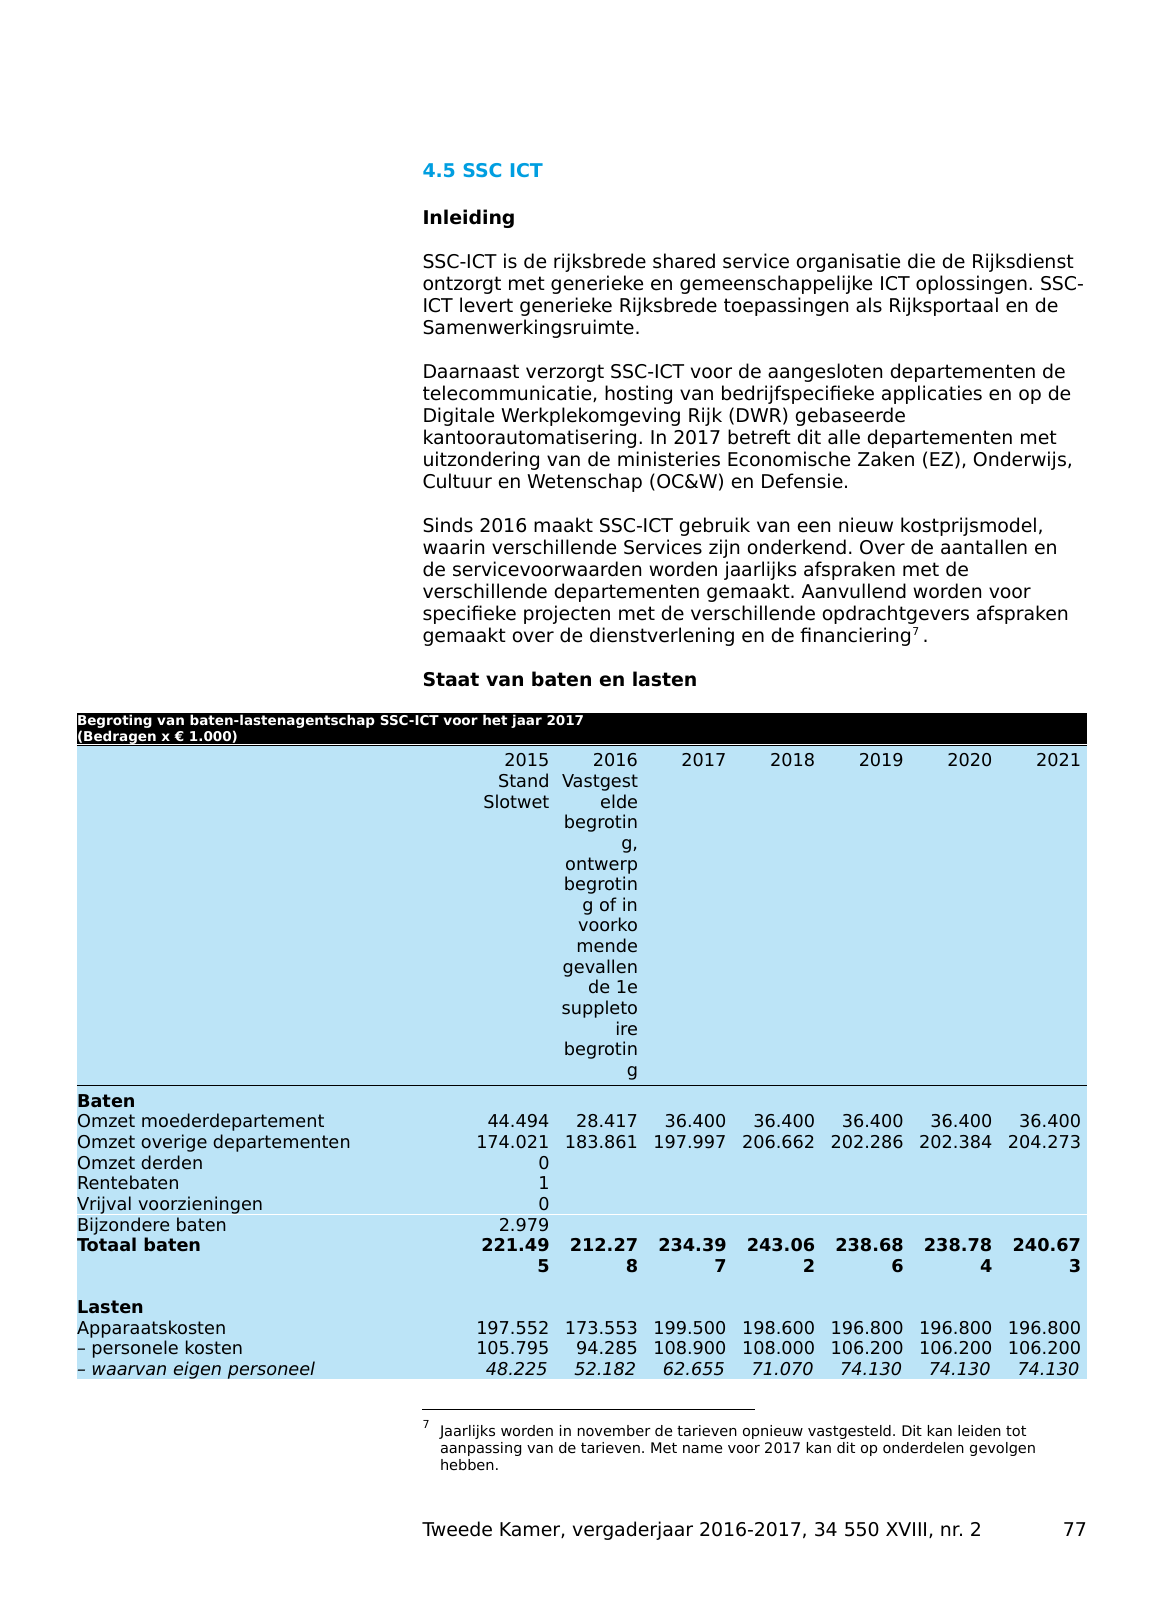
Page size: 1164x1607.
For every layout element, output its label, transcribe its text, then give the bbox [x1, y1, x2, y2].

table_cell [821, 1215, 909, 1235]
table_cell Bijzondere baten [77, 1215, 466, 1235]
table_cell Lasten [77, 1297, 466, 1318]
table_cell 221.495 [466, 1235, 555, 1276]
table_cell [644, 1194, 732, 1214]
text Jaarlijks worden in november de tarieven opnieuw vastgesteld. Dit kan leiden tot aanpassing van de tarieven. Met name voor 2017 kan dit op onderdelen gevolgen hebben. [422, 1418, 1087, 1474]
table_cell 238.686 [821, 1235, 909, 1276]
table_cell 0 [466, 1194, 555, 1214]
table_cell 36.400 [998, 1111, 1087, 1132]
table_cell [998, 1194, 1087, 1214]
table_cell [644, 1173, 732, 1194]
table_cell – personele kosten [77, 1338, 466, 1359]
table_cell 2017 [644, 746, 732, 1085]
table_cell [821, 1173, 909, 1194]
table_cell 2015 Stand Slotwet [466, 746, 555, 1085]
table_cell [732, 1194, 821, 1214]
subtitle 4.5 SSC ICT [422, 160, 1087, 182]
table_cell [998, 1153, 1087, 1173]
table_cell [644, 1297, 732, 1318]
table_cell [555, 1276, 644, 1297]
table_cell [466, 1086, 555, 1111]
table_cell [998, 1297, 1087, 1318]
table_cell [732, 1215, 821, 1235]
table_cell 62.655 [644, 1359, 732, 1379]
table_cell 202.384 [909, 1132, 998, 1153]
table_cell 1 [466, 1173, 555, 1194]
table_cell 238.784 [909, 1235, 998, 1276]
table_cell 212.278 [555, 1235, 644, 1276]
table_cell 234.397 [644, 1235, 732, 1276]
table_cell Vrijval voorzieningen [77, 1194, 466, 1214]
table_cell 198.600 [732, 1318, 821, 1338]
table_cell 36.400 [821, 1111, 909, 1132]
table_cell [644, 1086, 732, 1111]
table_cell Rentebaten [77, 1173, 466, 1194]
table_cell Omzet derden [77, 1153, 466, 1173]
table_cell [555, 1086, 644, 1111]
table_cell [821, 1153, 909, 1173]
table_cell 199.500 [644, 1318, 732, 1338]
table_cell 52.182 [555, 1359, 644, 1379]
table_cell [732, 1086, 821, 1111]
table_cell 202.286 [821, 1132, 909, 1153]
table_cell [555, 1173, 644, 1194]
table_cell 196.800 [909, 1318, 998, 1338]
table_cell 94.285 [555, 1338, 644, 1359]
table_cell 2.979 [466, 1215, 555, 1235]
table_cell [909, 1194, 998, 1214]
table_cell 106.200 [998, 1338, 1087, 1359]
table_cell 2021 [998, 746, 1087, 1085]
table_cell 243.062 [732, 1235, 821, 1276]
table_cell [644, 1276, 732, 1297]
table_cell [732, 1153, 821, 1173]
table_cell 196.800 [821, 1318, 909, 1338]
table_cell 28.417 [555, 1111, 644, 1132]
table_cell 2016 Vastgestelde begroting, ontwerpbegroting of in voorkomende gevallen de 1e suppletoire begroting [555, 746, 644, 1085]
table_cell 36.400 [732, 1111, 821, 1132]
table_cell [821, 1086, 909, 1111]
table_cell Totaal baten [77, 1235, 466, 1276]
table_cell 108.900 [644, 1338, 732, 1359]
table_cell [909, 1086, 998, 1111]
table_cell 106.200 [821, 1338, 909, 1359]
table_cell [821, 1276, 909, 1297]
table_cell 74.130 [909, 1359, 998, 1379]
table_cell [821, 1194, 909, 1214]
table_cell 2018 [732, 746, 821, 1085]
table_cell [555, 1297, 644, 1318]
table_cell 174.021 [466, 1132, 555, 1153]
table_cell [732, 1173, 821, 1194]
table_cell 106.200 [909, 1338, 998, 1359]
table_cell 197.997 [644, 1132, 732, 1153]
table_cell – waarvan eigen personeel [77, 1359, 466, 1379]
table_header Begroting van baten-lastenagentschap SSC-ICT voor het jaar 2017 (Bedragen x € 1.000) [77, 713, 1087, 744]
table_cell Apparaatskosten [77, 1318, 466, 1338]
table_cell [555, 1153, 644, 1173]
table_cell 36.400 [644, 1111, 732, 1132]
table_cell 0 [466, 1153, 555, 1173]
table_cell 74.130 [998, 1359, 1087, 1379]
table_cell [909, 1215, 998, 1235]
table_cell [909, 1276, 998, 1297]
subtitle Staat van baten en lasten [422, 669, 1087, 691]
table_cell 183.861 [555, 1132, 644, 1153]
text Sinds 2016 maakt SSC-ICT gebruik van een nieuw kostprijsmodel, waarin verschillende Services zijn onderkend. Over de aantallen en de servicevoorwaarden worden jaarlijks afspraken met de verschillende departementen gemaakt. Aanvullend worden voor specifieke projecten met de verschillende opdrachtgevers afspraken gemaakt over de dienstverlening en de financiering. [422, 515, 1087, 647]
text Daarnaast verzorgt SSC-ICT voor de aangesloten departementen de telecommunicatie, hosting van bedrijfspecifieke applicaties en op de Digitale Werkplekomgeving Rijk (DWR) gebaseerde kantoorautomatisering. In 2017 betreft dit alle departementen met uitzondering van de ministeries Economische Zaken (EZ), Onderwijs, Cultuur en Wetenschap (OC&W) en Defensie. [422, 361, 1087, 493]
table_cell [466, 1276, 555, 1297]
table_cell [555, 1215, 644, 1235]
table_cell [466, 1297, 555, 1318]
table_cell [732, 1276, 821, 1297]
table_cell Baten [77, 1086, 466, 1111]
table_cell 105.795 [466, 1338, 555, 1359]
table_cell 240.673 [998, 1235, 1087, 1276]
subtitle Inleiding [422, 207, 1087, 229]
table_cell 173.553 [555, 1318, 644, 1338]
table_cell [998, 1215, 1087, 1235]
table_cell 2019 [821, 746, 909, 1085]
table_cell [555, 1194, 644, 1214]
table_cell [909, 1153, 998, 1173]
table_cell [998, 1276, 1087, 1297]
table_cell [77, 746, 466, 1085]
table_cell 2020 [909, 746, 998, 1085]
table_cell [909, 1297, 998, 1318]
table_cell 108.000 [732, 1338, 821, 1359]
table_cell Omzet overige departementen [77, 1132, 466, 1153]
table_cell 206.662 [732, 1132, 821, 1153]
table_cell [821, 1297, 909, 1318]
text SSC-ICT is de rijksbrede shared service organisatie die de Rijksdienst ontzorgt met generieke en gemeenschappelijke ICT oplossingen. SSC-ICT levert generieke Rijksbrede toepassingen als Rijksportaal en de Samenwerkingsruimte. [422, 251, 1087, 339]
table_cell Omzet moederdepartement [77, 1111, 466, 1132]
table_cell 48.225 [466, 1359, 555, 1379]
table_cell [998, 1173, 1087, 1194]
table_cell [644, 1215, 732, 1235]
table_cell [909, 1173, 998, 1194]
table_cell 71.070 [732, 1359, 821, 1379]
table_cell 74.130 [821, 1359, 909, 1379]
table_cell [644, 1153, 732, 1173]
table_cell [998, 1086, 1087, 1111]
table_cell 196.800 [998, 1318, 1087, 1338]
table_cell 197.552 [466, 1318, 555, 1338]
table_cell [732, 1297, 821, 1318]
table_cell [77, 1276, 466, 1297]
table_cell 44.494 [466, 1111, 555, 1132]
table_cell 36.400 [909, 1111, 998, 1132]
table_cell 204.273 [998, 1132, 1087, 1153]
